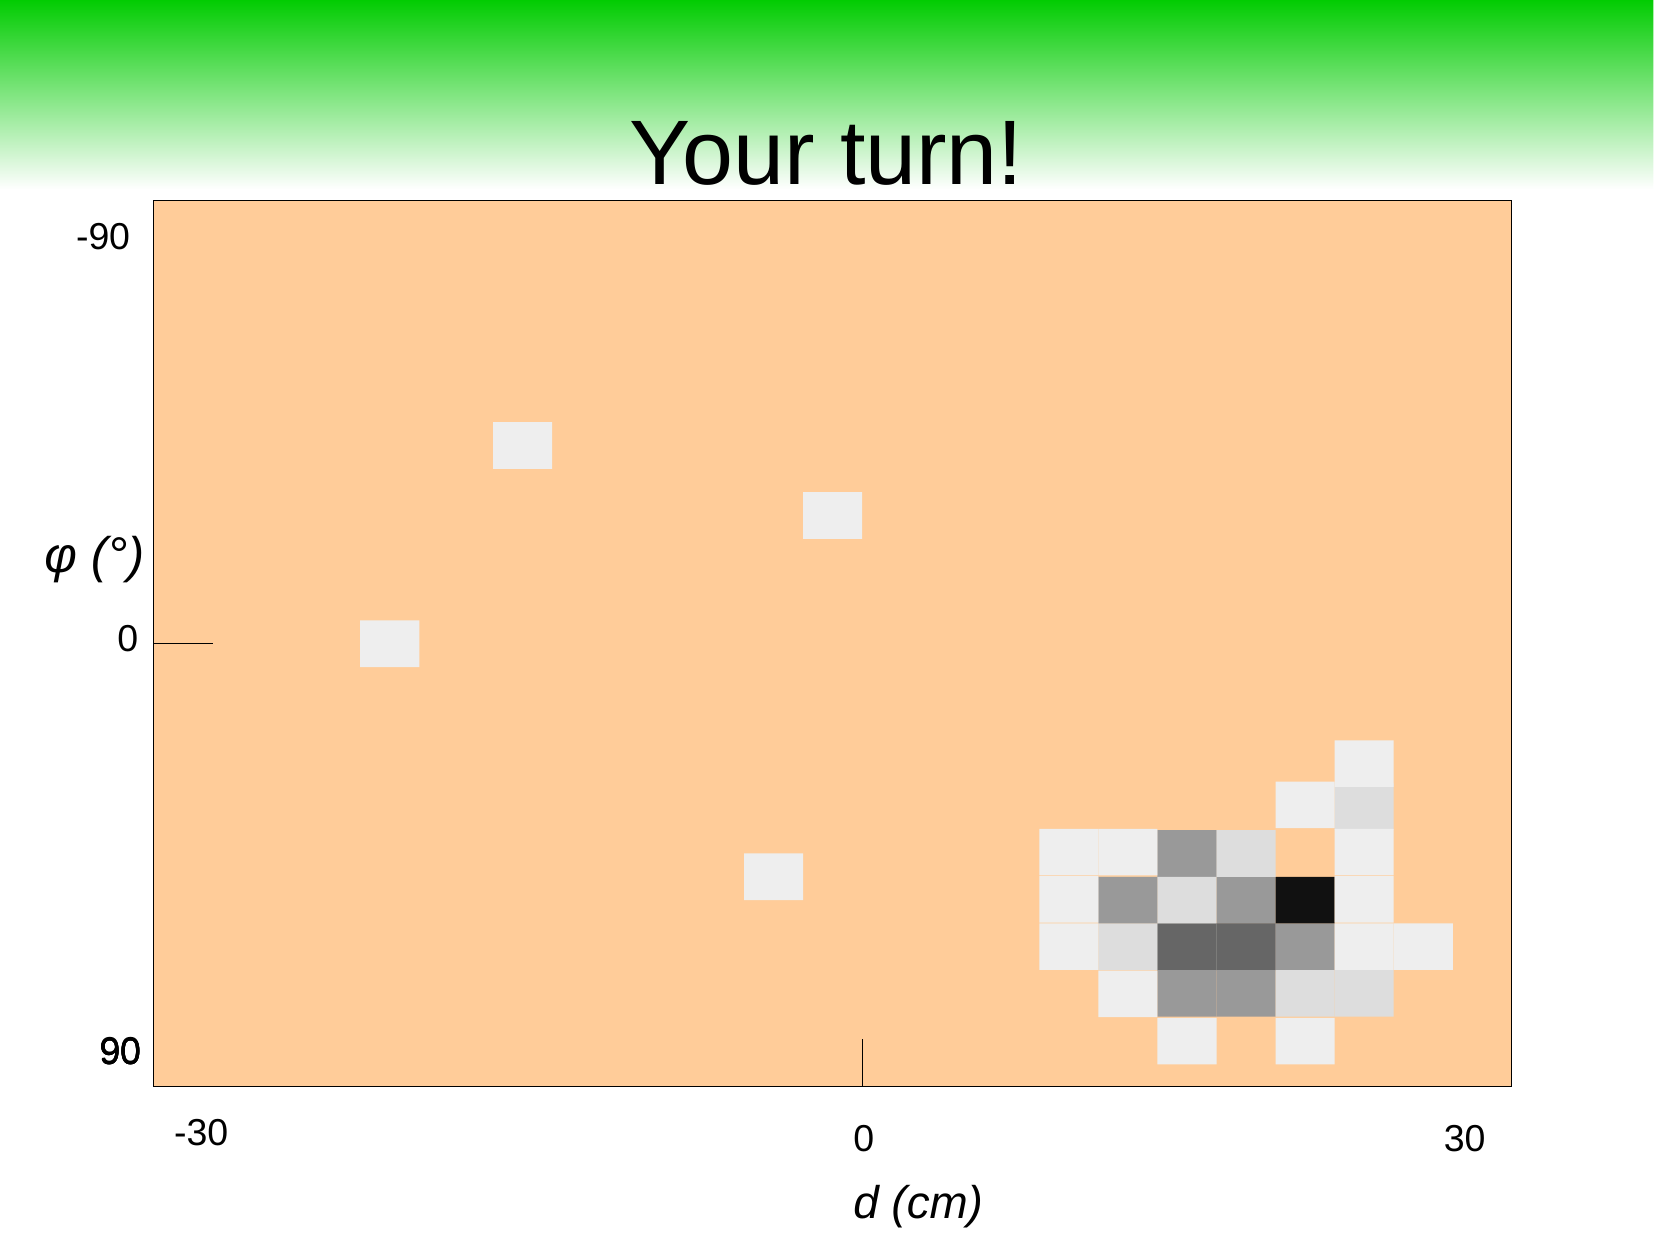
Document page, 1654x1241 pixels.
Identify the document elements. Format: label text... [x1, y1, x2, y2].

text_box [153, 200, 1512, 1087]
text_box -30 [159, 1104, 244, 1193]
text_box φ (°) [29, 519, 201, 814]
text_box 30 [1429, 1110, 1510, 1198]
title Your turn! [82, 49, 1571, 257]
text_box 0 [102, 610, 184, 668]
text_box -90 [61, 207, 145, 296]
text_box 90 [84, 1022, 166, 1111]
text_box d (cm) [838, 1169, 998, 1241]
text_box 0 [838, 1110, 920, 1198]
text_box [0, 0, 1654, 189]
